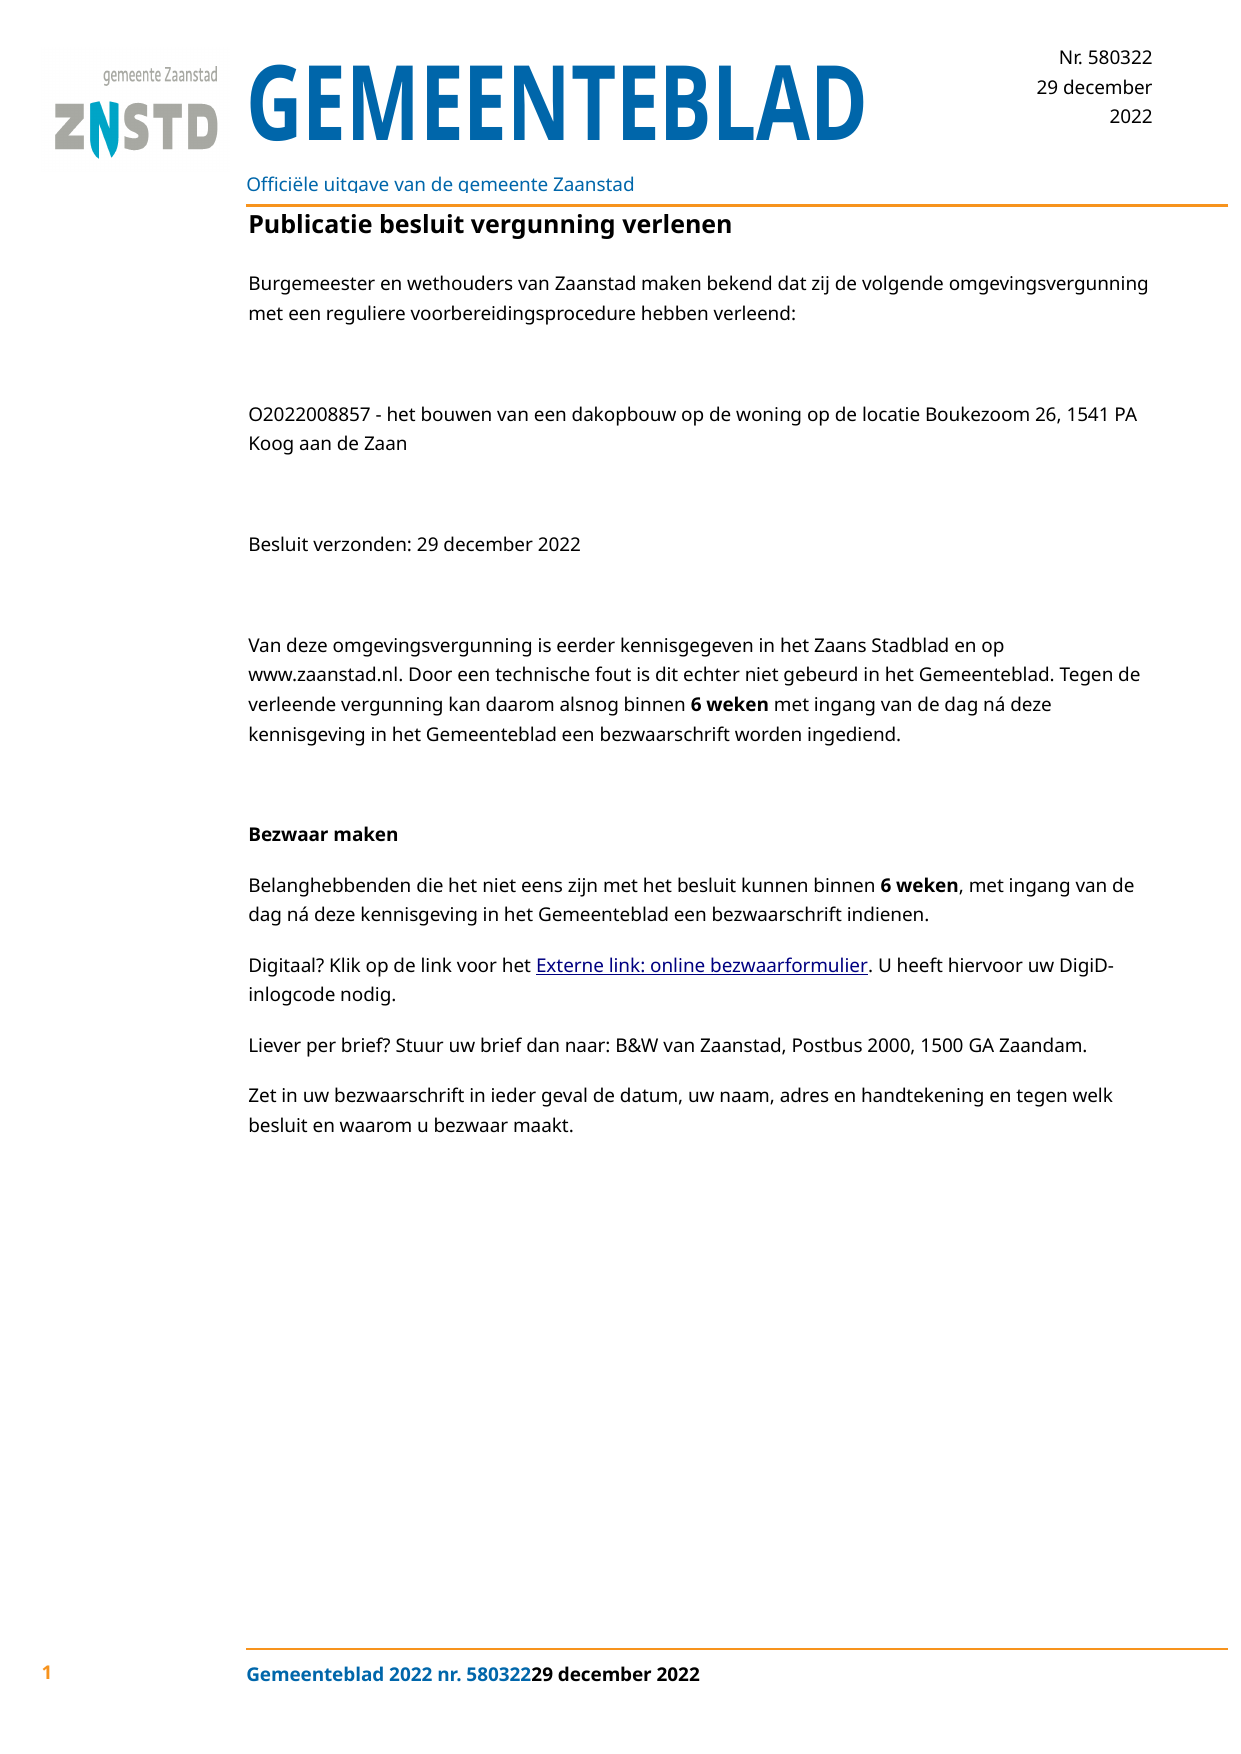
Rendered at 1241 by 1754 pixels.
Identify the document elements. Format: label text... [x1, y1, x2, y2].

text Burgemeester en wethouders van Zaanstad maken bekend dat zij de volgende omgevingsvergunning met een reguliere voorbereidingsprocedure hebben verleend: [248, 270, 1152, 326]
picture [41, 47, 231, 172]
text Belanghebbenden die het niet eens zijn met het besluit kunnen binnen 6 weken, met ingang van de dag ná deze kennisgeving in het Gemeenteblad een bezwaarschrift indienen. [248, 872, 1152, 927]
text Besluit verzonden: 29 december 2022 [248, 531, 1152, 557]
text Van deze omgevingsvergunning is eerder kennisgegeven in het Zaans Stadblad en op www.zaanstad.nl. Door een technische fout is dit echter niet gebeurd in het Gemeenteblad. Tegen de verleende vergunning kan daarom alsnog binnen 6 weken met ingang van de dag ná deze kennisgeving in het Gemeenteblad een bezwaarschrift worden ingediend. [248, 632, 1152, 746]
text Zet in uw bezwaarschrift in ieder geval de datum, uw naam, adres en handtekening en tegen welk besluit en waarom u bezwaar maakt. [248, 1082, 1152, 1138]
text O2022008857 - het bouwen van een dakopbouw op de woning op de locatie Boukezoom 26, 1541 PA Koog aan de Zaan [248, 401, 1152, 456]
text Publicatie besluit vergunning verlenen [248, 207, 1152, 241]
text Liever per brief? Stuur uw brief dan naar: B&W van Zaanstad, Postbus 2000, 1500 GA Zaandam. [248, 1032, 1152, 1058]
text Digitaal? Klik op de link voor het Externe link: online bezwaarformulier. U heeft hiervoor uw DigiD-inlogcode nodig. [248, 952, 1152, 1007]
text Bezwaar maken [248, 822, 1152, 847]
